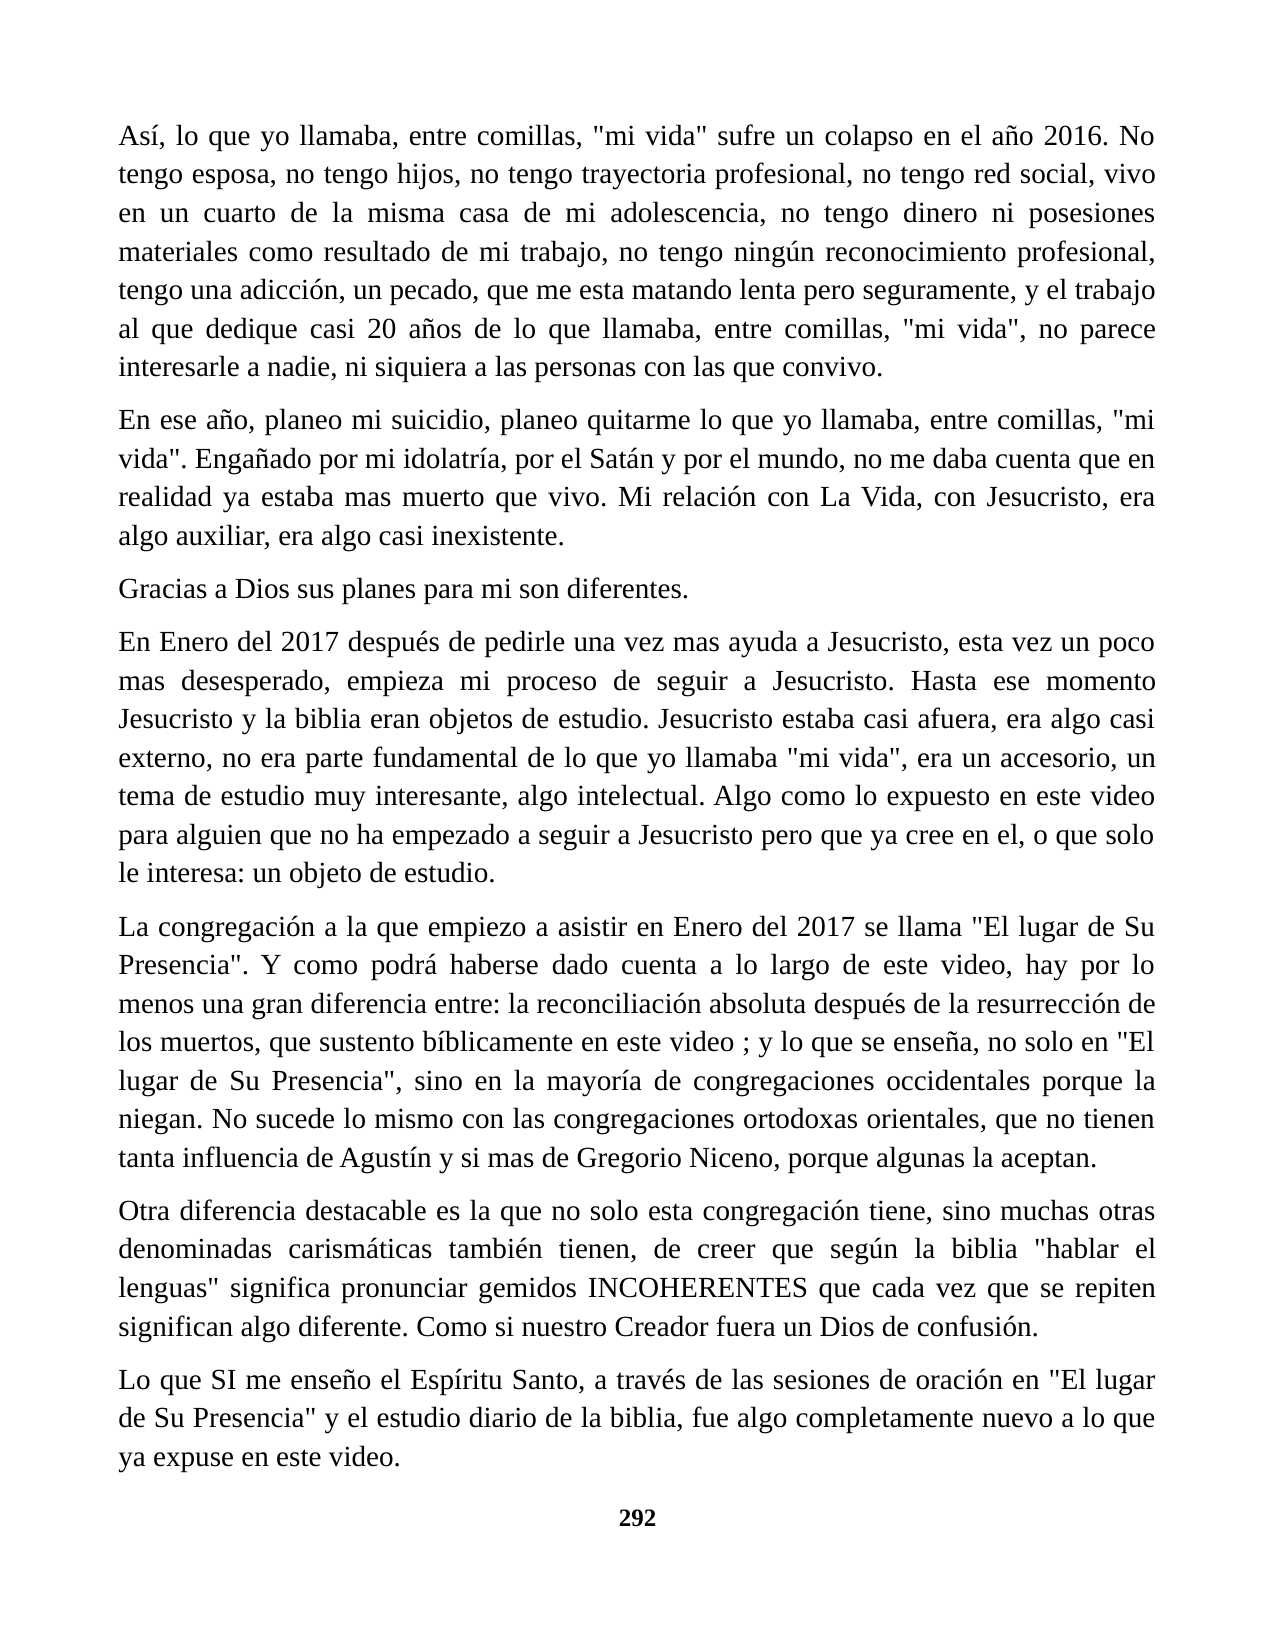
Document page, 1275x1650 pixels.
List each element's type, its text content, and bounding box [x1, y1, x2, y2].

text Así, lo que yo llamaba, entre comillas, "mi vida" sufre un colapso en el año 2016. No tengo esposa, no tengo hijos, no tengo trayectoria profesional, no tengo red social, vivo en un cuarto de la misma casa de mi adolescencia, no tengo dinero ni posesiones materiales como resultado de mi trabajo, no tengo ningún reconocimiento profesional, tengo una adicción, un pecado, que me esta matando lenta pero seguramente, y el trabajo al que dedique casi 20 años de lo que llamaba, entre comillas, "mi vida", no parece interesarle a nadie, ni siquiera a las personas con las que convivo. [118, 118, 1157, 383]
text En Enero del 2017 después de pedirle una vez mas ayuda a Jesucristo, esta vez un poco mas desesperado, empieza mi proceso de seguir a Jesucristo. Hasta ese momento Jesucristo y la biblia eran objetos de estudio. Jesucristo estaba casi afuera, era algo casi externo, no era parte fundamental de lo que yo llamaba "mi vida", era un accesorio, un tema de estudio muy interesante, algo intelectual. Algo como lo expuesto en este video para alguien que no ha empezado a seguir a Jesucristo pero que ya cree en el, o que solo le interesa: un objeto de estudio. [118, 624, 1157, 889]
text En ese año, planeo mi suicidio, planeo quitarme lo que yo llamaba, entre comillas, "mi vida". Engañado por mi idolatría, por el Satán y por el mundo, no me daba cuenta que en realidad ya estaba mas muerto que vivo. Mi relación con La Vida, con Jesucristo, era algo auxiliar, era algo casi inexistente. [118, 402, 1157, 552]
text Otra diferencia destacable es la que no solo esta congregación tiene, sino muchas otras denominadas carismáticas también tienen, de creer que según la biblia "hablar el lenguas" significa pronunciar gemidos INCOHERENTES que cada vez que se repiten significan algo diferente. Como si nuestro Creador fuera un Dios de confusión. [118, 1193, 1157, 1342]
text Gracias a Dios sus planes para mi son diferentes. [118, 571, 1157, 605]
text Lo que SI me enseño el Espíritu Santo, a través de las sesiones de oración en "El lugar de Su Presencia" y el estudio diario de la biblia, fue algo completamente nuevo a lo que ya expuse en este video. [118, 1362, 1157, 1472]
text La congregación a la que empiezo a asistir en Enero del 2017 se llama "El lugar de Su Presencia". Y como podrá haberse dado cuenta a lo largo de este video, hay por lo menos una gran diferencia entre: la reconciliación absoluta después de la resurrección de los muertos, que sustento bíblicamente en este video ; y lo que se enseña, no solo en "El lugar de Su Presencia", sino en la mayoría de congregaciones occidentales porque la niegan. No sucede lo mismo con las congregaciones ortodoxas orientales, que no tienen tanta influencia de Agustín y si mas de Gregorio Niceno, porque algunas la aceptan. [118, 909, 1157, 1173]
